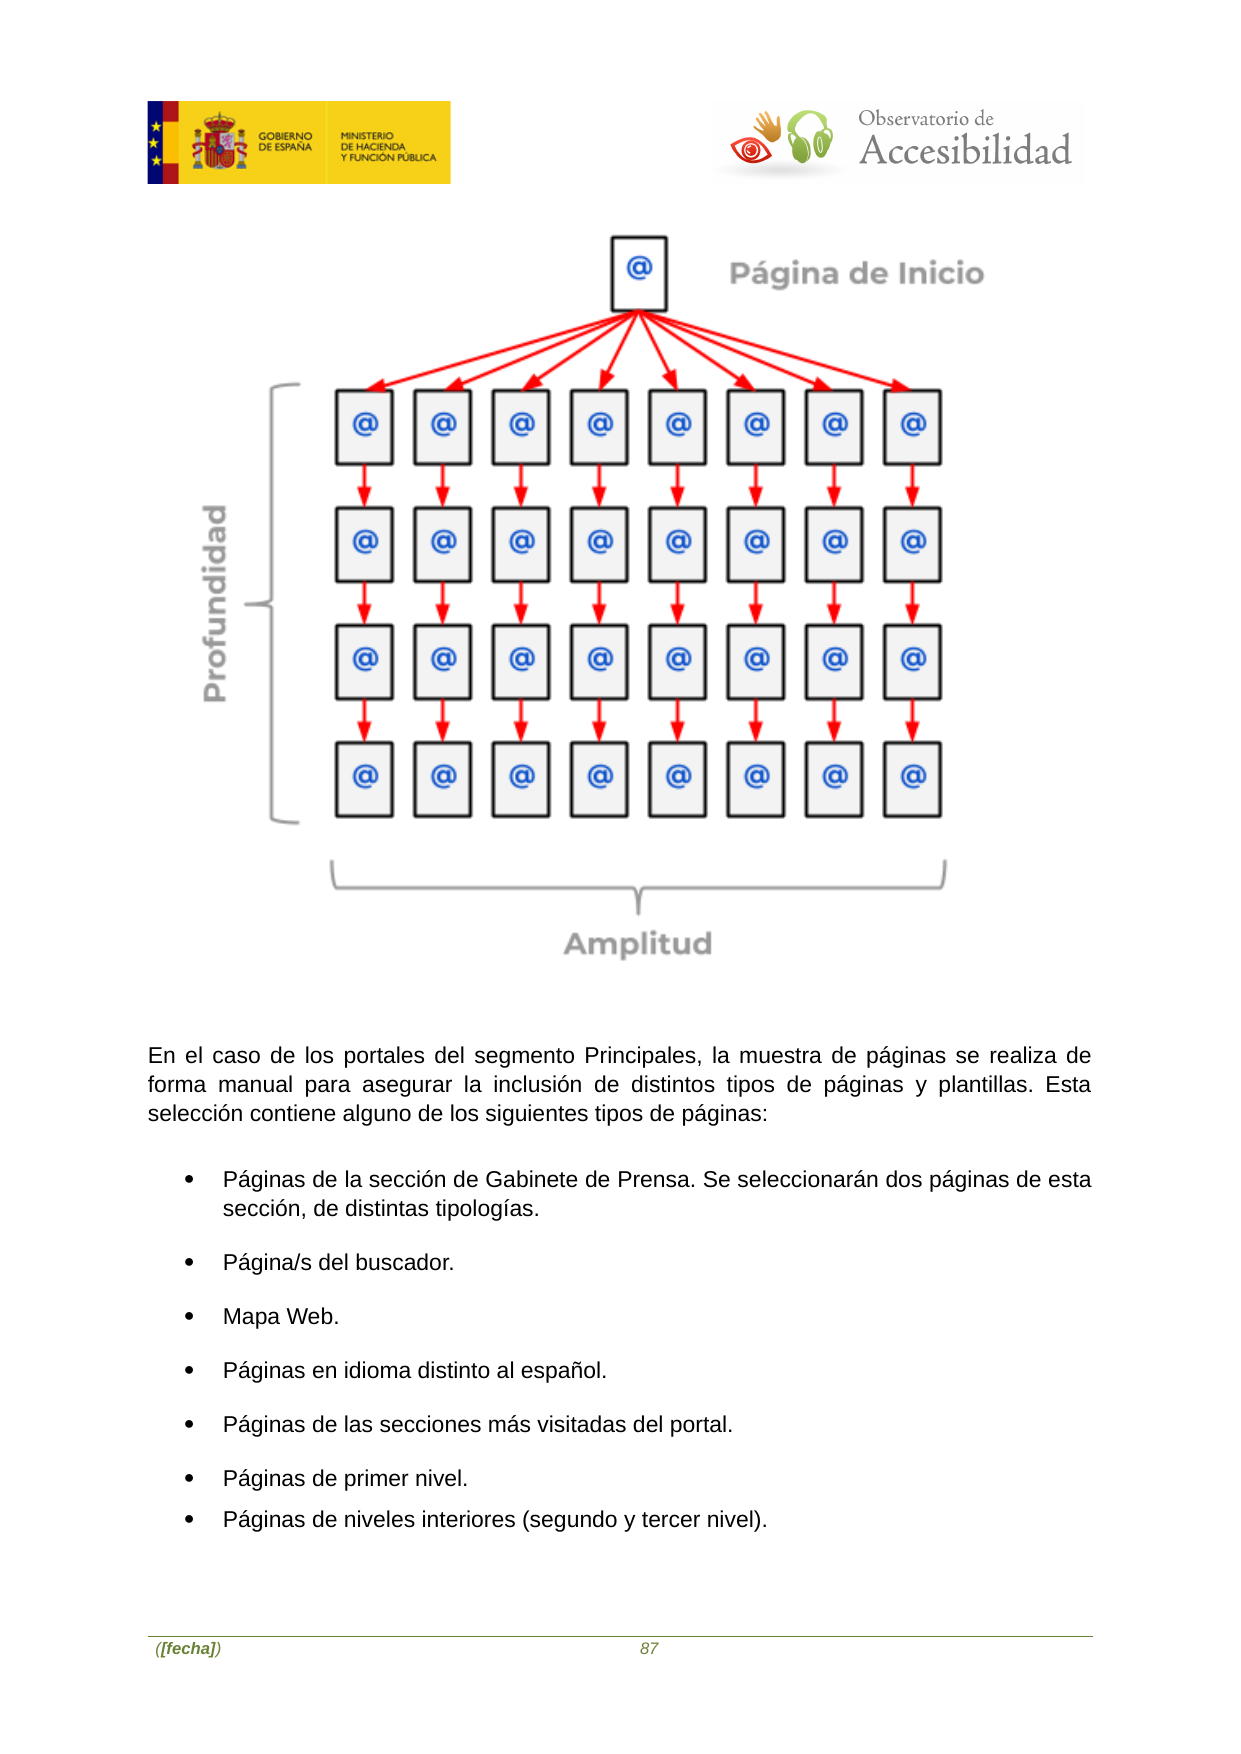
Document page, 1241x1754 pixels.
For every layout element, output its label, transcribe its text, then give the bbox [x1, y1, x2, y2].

list Páginas de las secciones más visitadas del portal. [185, 1411, 1092, 1437]
list Página/s del buscador. [185, 1249, 1092, 1275]
list Mapa Web. [185, 1303, 1092, 1329]
list Páginas de niveles interiores (segundo y tercer nivel). [185, 1506, 1092, 1533]
list Páginas de la sección de Gabinete de Prensa. Se seleccionarán dos páginas de esta sección, de distintas tipologías. [185, 1166, 1092, 1221]
list Páginas de primer nivel. [185, 1465, 1092, 1491]
picture [147, 219, 1093, 1013]
list Páginas en idioma distinto al español. [185, 1357, 1092, 1383]
picture [147, 101, 451, 184]
text En el caso de los portales del segmento Principales, la muestra de páginas se realiza de forma manual para asegurar la inclusión de distintos tipos de páginas y plantillas. Esta selección contiene alguno de los siguientes tipos de páginas: [148, 1042, 1092, 1126]
picture [710, 101, 1086, 184]
